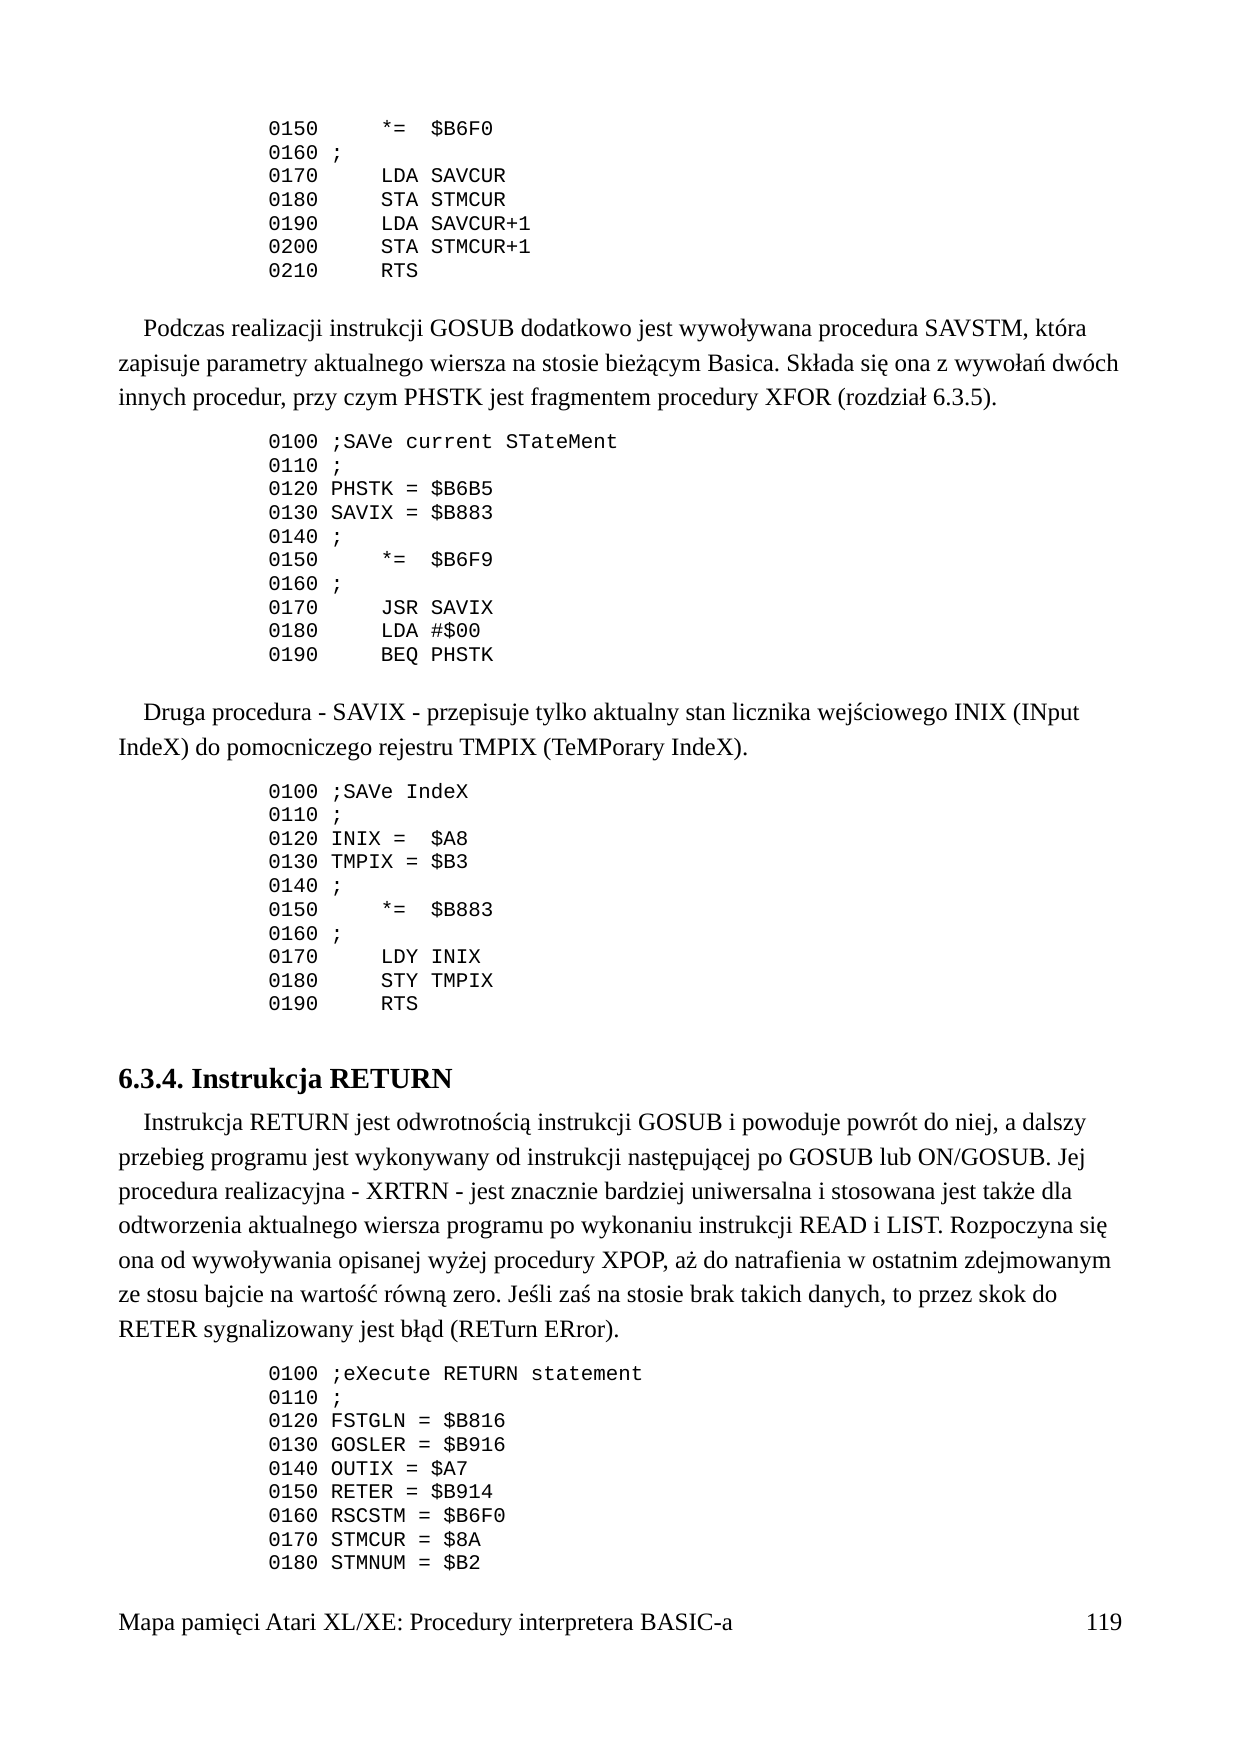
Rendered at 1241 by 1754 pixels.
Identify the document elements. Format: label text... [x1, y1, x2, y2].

text 0140 ; [118, 875, 1122, 899]
text 0180 STA STMCUR [118, 189, 1122, 213]
subtitle 6.3.4. Instrukcja RETURN [118, 1061, 1122, 1095]
text 0190 LDA SAVCUR+1 [118, 213, 1122, 236]
text 0140 OUTIX = $A7 [118, 1458, 1122, 1481]
text 0110 ; [118, 455, 1122, 478]
text 0110 ; [118, 1387, 1122, 1410]
text 0190 BEQ PHSTK [118, 644, 1122, 668]
text 0180 STY TMPIX [118, 970, 1122, 993]
text 0150 *= $B6F9 [118, 549, 1122, 573]
text 0130 SAVIX = $B883 [118, 502, 1122, 526]
text 0130 TMPIX = $B3 [118, 852, 1122, 875]
text 0150 RETER = $B914 [118, 1481, 1122, 1505]
text 0170 LDY INIX [118, 946, 1122, 970]
text 0110 ; [118, 804, 1122, 828]
text 0150 *= $B6F0 [118, 118, 1122, 142]
text 0190 RTS [118, 993, 1122, 1017]
text 0130 GOSLER = $B916 [118, 1434, 1122, 1458]
text 0120 INIX = $A8 [118, 828, 1122, 852]
text Instrukcja RETURN jest odwrotnością instrukcji GOSUB i powoduje powrót do niej, a dalszy przebieg programu jest wykonywany od instrukcji następującej po GOSUB lub ON/GOSUB. Jej procedura realizacyjna - XRTRN - jest znacznie bardziej uniwersalna i stosowana jest także dla odtworzenia aktualnego wiersza programu po wykonaniu instrukcji READ i LIST. Rozpoczyna się ona od wywoływania opisanej wyżej procedury XPOP, aż do natrafienia w ostatnim zdejmowanym ze stosu bajcie na wartość równą zero. Jeśli zaś na stosie brak takich danych, to przez skok do RETER sygnalizowany jest błąd (RETurn ERror). [118, 1107, 1122, 1343]
text 0160 ; [118, 573, 1122, 597]
text 0160 ; [118, 142, 1122, 165]
text 0170 JSR SAVIX [118, 597, 1122, 620]
text 0100 ;eXecute RETURN statement [118, 1363, 1122, 1387]
text 0100 ;SAVe IndeX [118, 781, 1122, 804]
text 0180 STMNUM = $B2 [118, 1552, 1122, 1576]
text 0120 FSTGLN = $B816 [118, 1410, 1122, 1434]
text 0100 ;SAVe current STateMent [118, 431, 1122, 455]
text 0150 *= $B883 [118, 899, 1122, 922]
text 0120 PHSTK = $B6B5 [118, 478, 1122, 502]
text Druga procedura - SAVIX - przepisuje tylko aktualny stan licznika wejściowego INIX (INput IndeX) do pomocniczego rejestru TMPIX (TeMPorary IndeX). [118, 697, 1122, 760]
text 0210 RTS [118, 260, 1122, 284]
text Podczas realizacji instrukcji GOSUB dodatkowo jest wywoływana procedura SAVSTM, która zapisuje parametry aktualnego wiersza na stosie bieżącym Basica. Składa się ona z wywołań dwóch innych procedur, przy czym PHSTK jest fragmentem procedury XFOR (rozdział 6.3.5). [118, 313, 1122, 411]
text 0160 RSCSTM = $B6F0 [118, 1505, 1122, 1529]
text 0170 LDA SAVCUR [118, 165, 1122, 189]
text 0160 ; [118, 922, 1122, 946]
text 0170 STMCUR = $8A [118, 1529, 1122, 1552]
text 0140 ; [118, 526, 1122, 549]
text 0180 LDA #$00 [118, 620, 1122, 644]
text 0200 STA STMCUR+1 [118, 236, 1122, 260]
